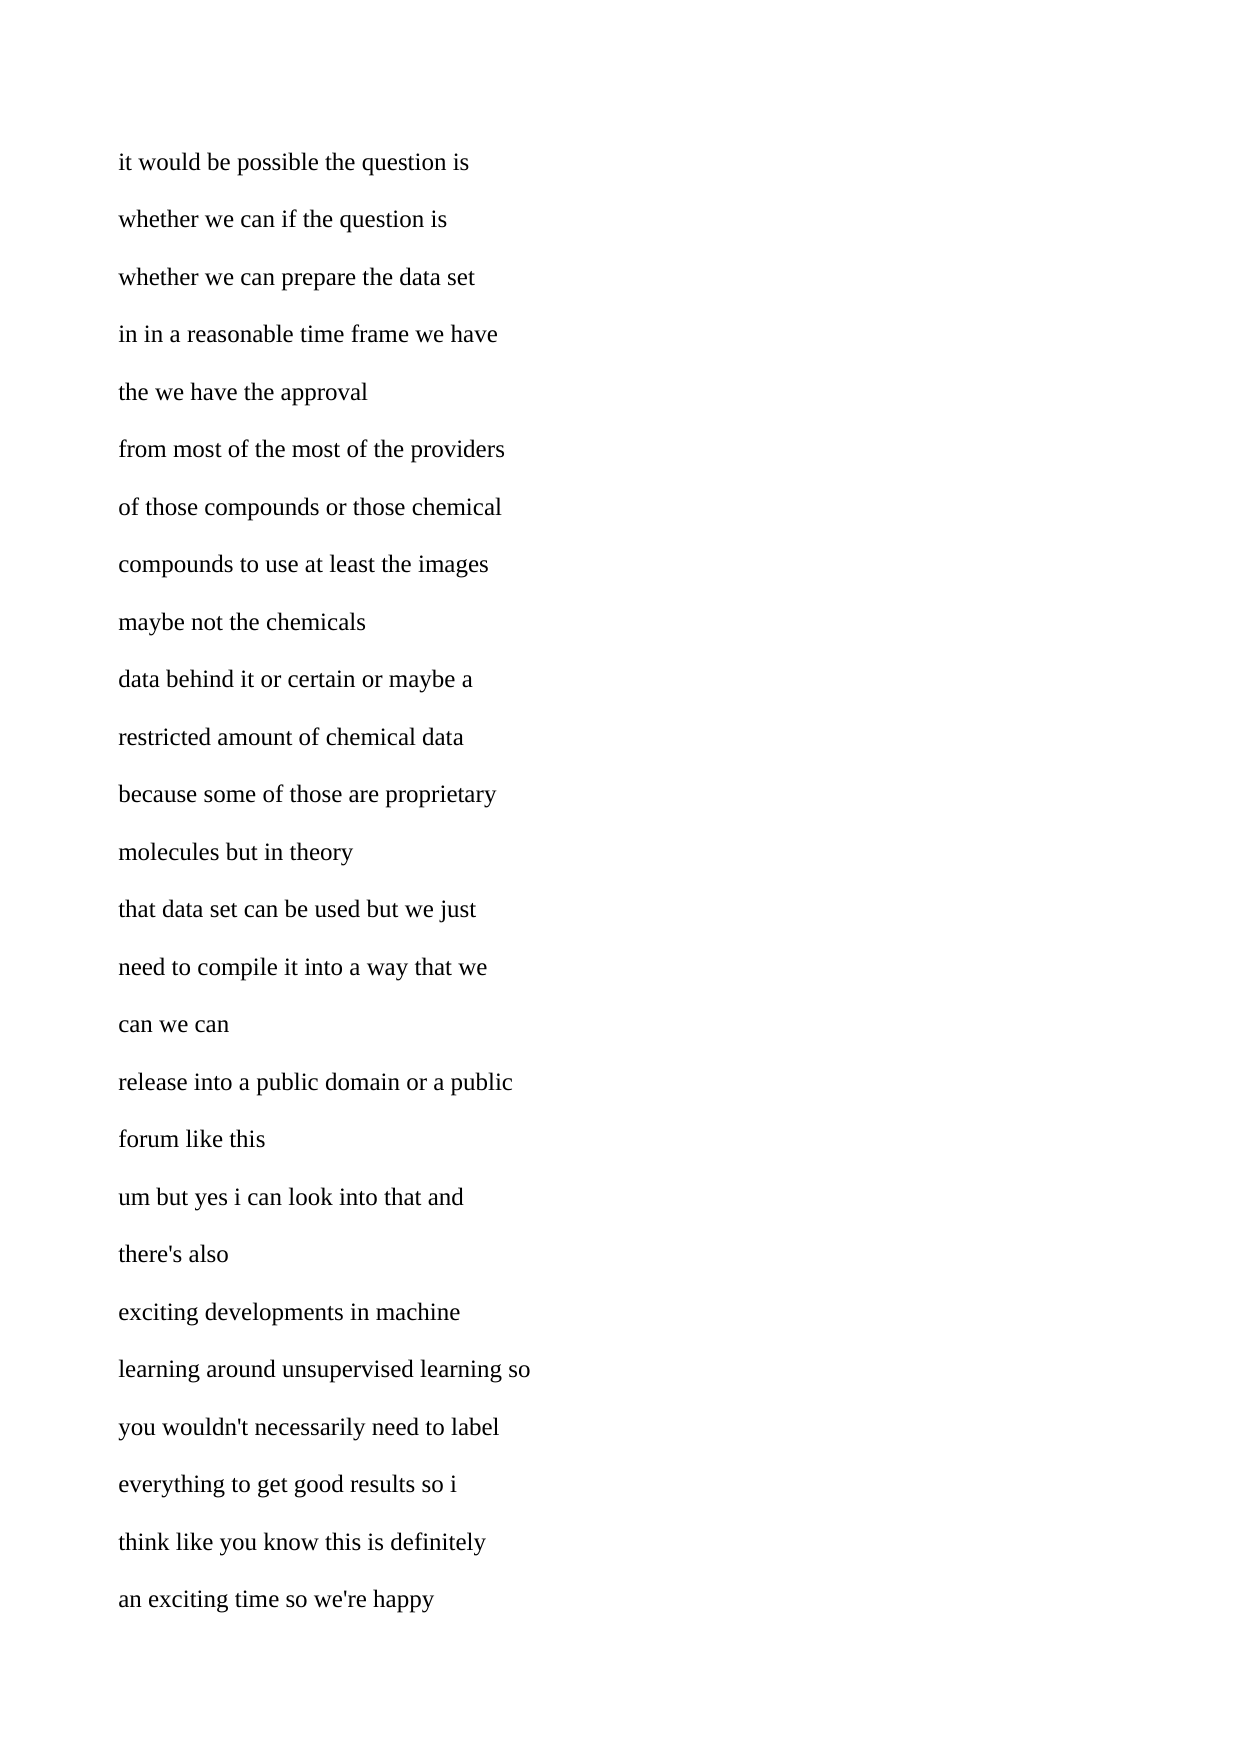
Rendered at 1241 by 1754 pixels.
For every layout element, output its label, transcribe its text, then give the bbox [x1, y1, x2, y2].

text data behind it or certain or maybe a [118, 664, 1122, 693]
text whether we can if the question is [118, 204, 1122, 233]
text the we have the approval [118, 377, 1122, 406]
text that data set can be used but we just [118, 894, 1122, 923]
text need to compile it into a way that we [118, 952, 1122, 981]
text everything to get good results so i [118, 1469, 1122, 1498]
text it would be possible the question is [118, 147, 1122, 176]
text of those compounds or those chemical [118, 492, 1122, 521]
text can we can [118, 1009, 1122, 1038]
text release into a public domain or a public [118, 1067, 1122, 1096]
text think like you know this is definitely [118, 1527, 1122, 1556]
text restricted amount of chemical data [118, 722, 1122, 751]
text whether we can prepare the data set [118, 262, 1122, 291]
text from most of the most of the providers [118, 434, 1122, 463]
text molecules but in theory [118, 837, 1122, 866]
text um but yes i can look into that and [118, 1182, 1122, 1211]
text because some of those are proprietary [118, 779, 1122, 808]
text you wouldn't necessarily need to label [118, 1412, 1122, 1441]
text learning around unsupervised learning so [118, 1354, 1122, 1383]
text there's also [118, 1239, 1122, 1268]
text maybe not the chemicals [118, 607, 1122, 636]
text in in a reasonable time frame we have [118, 319, 1122, 348]
text forum like this [118, 1124, 1122, 1153]
text exciting developments in machine [118, 1297, 1122, 1326]
text compounds to use at least the images [118, 549, 1122, 578]
text an exciting time so we're happy [118, 1584, 1122, 1613]
